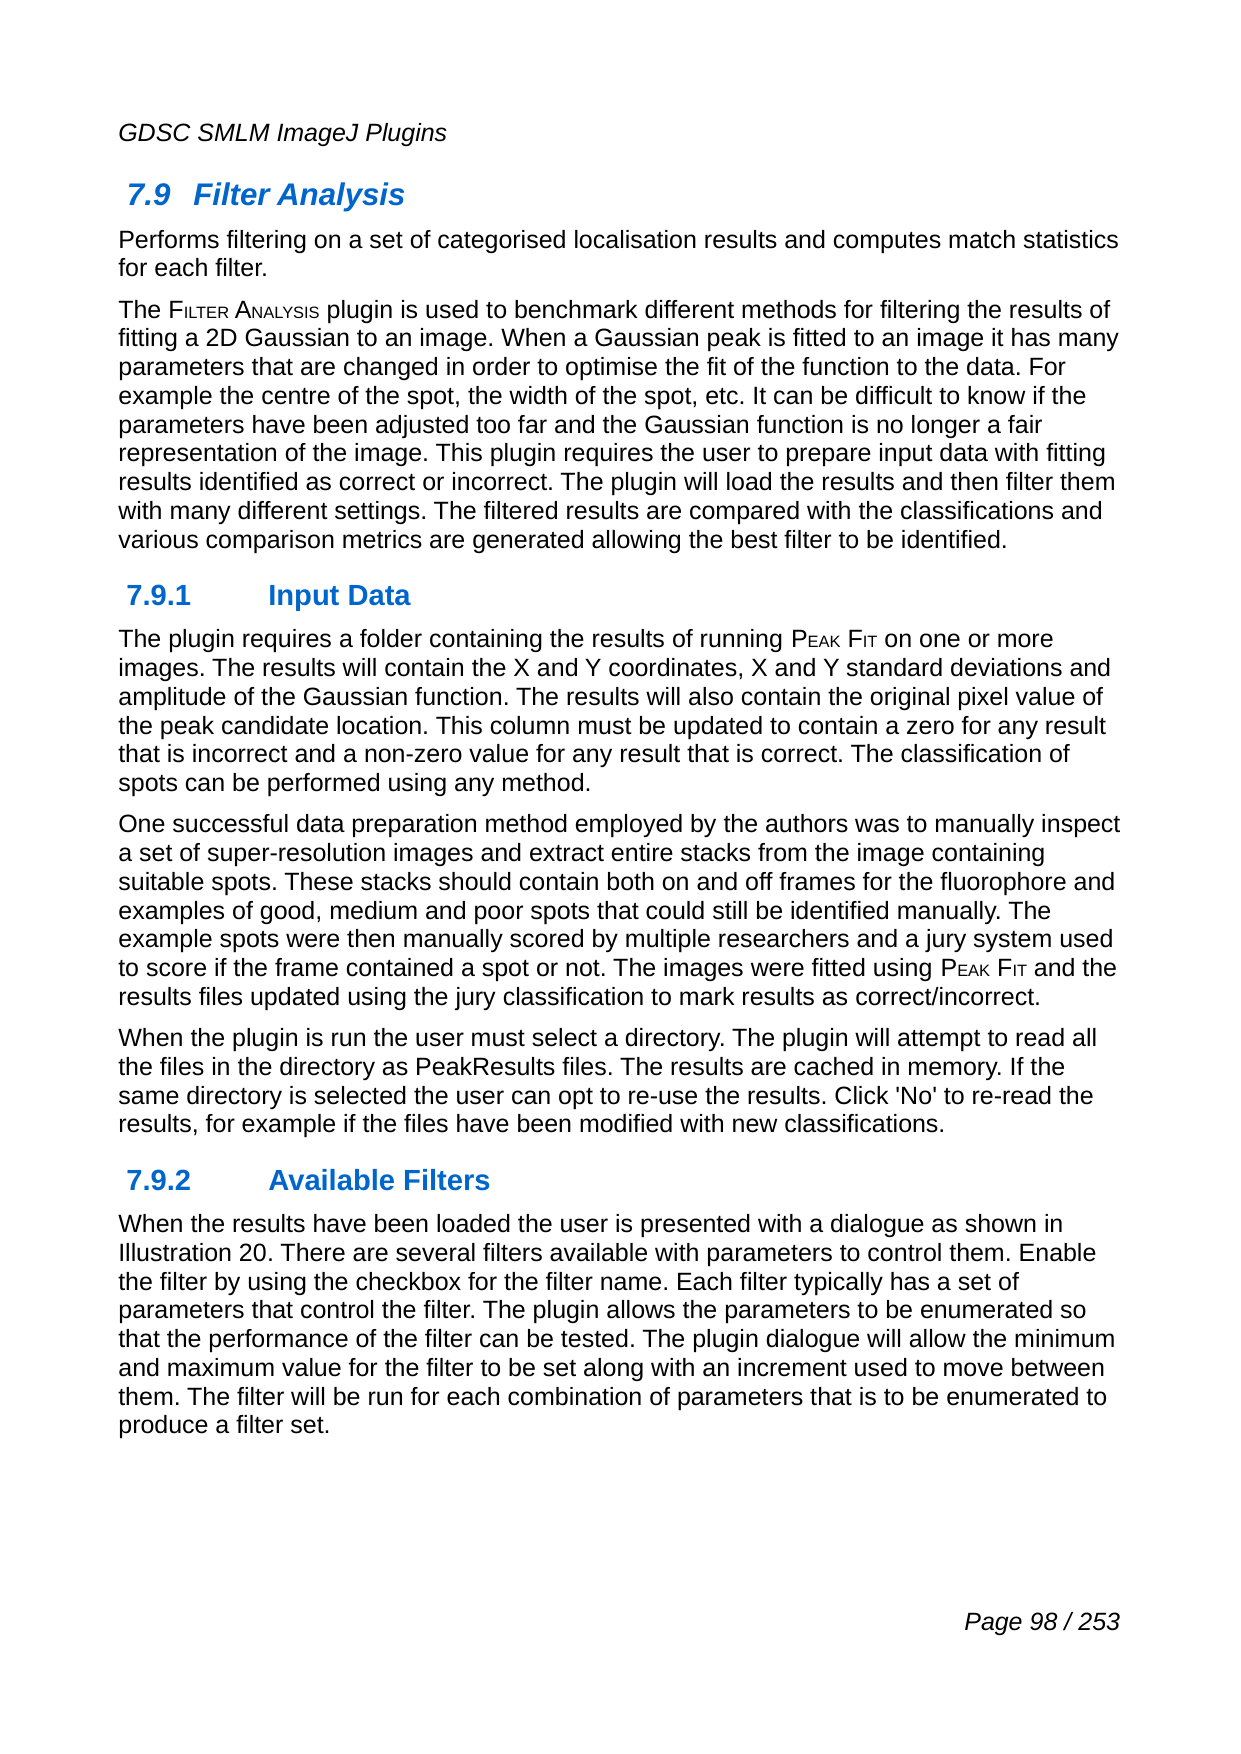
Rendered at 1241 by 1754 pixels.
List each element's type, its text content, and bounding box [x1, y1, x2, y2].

text The Filter Analysis plugin is used to benchmark different methods for filtering the results of fitting a 2D Gaussian to an image. When a Gaussian peak is fitted to an image it has many parameters that are changed in order to optimise the fit of the function to the data. For example the centre of the spot, the width of the spot, etc. It can be difficult to know if the parameters have been adjusted too far and the Gaussian function is no longer a fair representation of the image. This plugin requires the user to prepare input data with fitting results identified as correct or incorrect. The plugin will load the results and then filter them with many different settings. The filtered results are compared with the classifications and various comparison metrics are generated allowing the best filter to be identified. [118, 295, 1122, 553]
text Performs filtering on a set of categorised localisation results and computes match statistics for each filter. [118, 225, 1122, 282]
subtitle Available Filters [118, 1163, 1122, 1197]
text One successful data preparation method employed by the authors was to manually inspect a set of super-resolution images and extract entire stacks from the image containing suitable spots. These stacks should contain both on and off frames for the fluorophore and examples of good, medium and poor spots that could still be identified manually. The example spots were then manually scored by multiple researchers and a jury system used to score if the frame contained a spot or not. The images were fitted using Peak Fit and the results files updated using the jury classification to mark results as correct/incorrect. [118, 809, 1122, 1011]
text When the results have been loaded the user is presented with a dialogue as shown in Illustration 20. There are several filters available with parameters to control them. Enable the filter by using the checkbox for the filter name. Each filter typically has a set of parameters that control the filter. The plugin allows the parameters to be enumerated so that the performance of the filter can be tested. The plugin dialogue will allow the minimum and maximum value for the filter to be set along with an increment used to move between them. The filter will be run for each combination of parameters that is to be enumerated to produce a filter set. [118, 1209, 1122, 1439]
text When the plugin is run the user must select a directory. The plugin will attempt to read all the files in the directory as PeakResults files. The results are cached in memory. If the same directory is selected the user can opt to re-use the results. Click 'No' to re-read the results, for example if the files have been modified with new classifications. [118, 1023, 1122, 1138]
text The plugin requires a folder containing the results of running Peak Fit on one or more images. The results will contain the X and Y coordinates, X and Y standard deviations and amplitude of the Gaussian function. The results will also contain the original pixel value of the peak candidate location. This column must be updated to contain a zero for any result that is incorrect and a non-zero value for any result that is correct. The classification of spots can be performed using any method. [118, 624, 1122, 797]
subtitle Input Data [118, 578, 1122, 612]
subtitle Filter Analysis [118, 176, 1122, 212]
